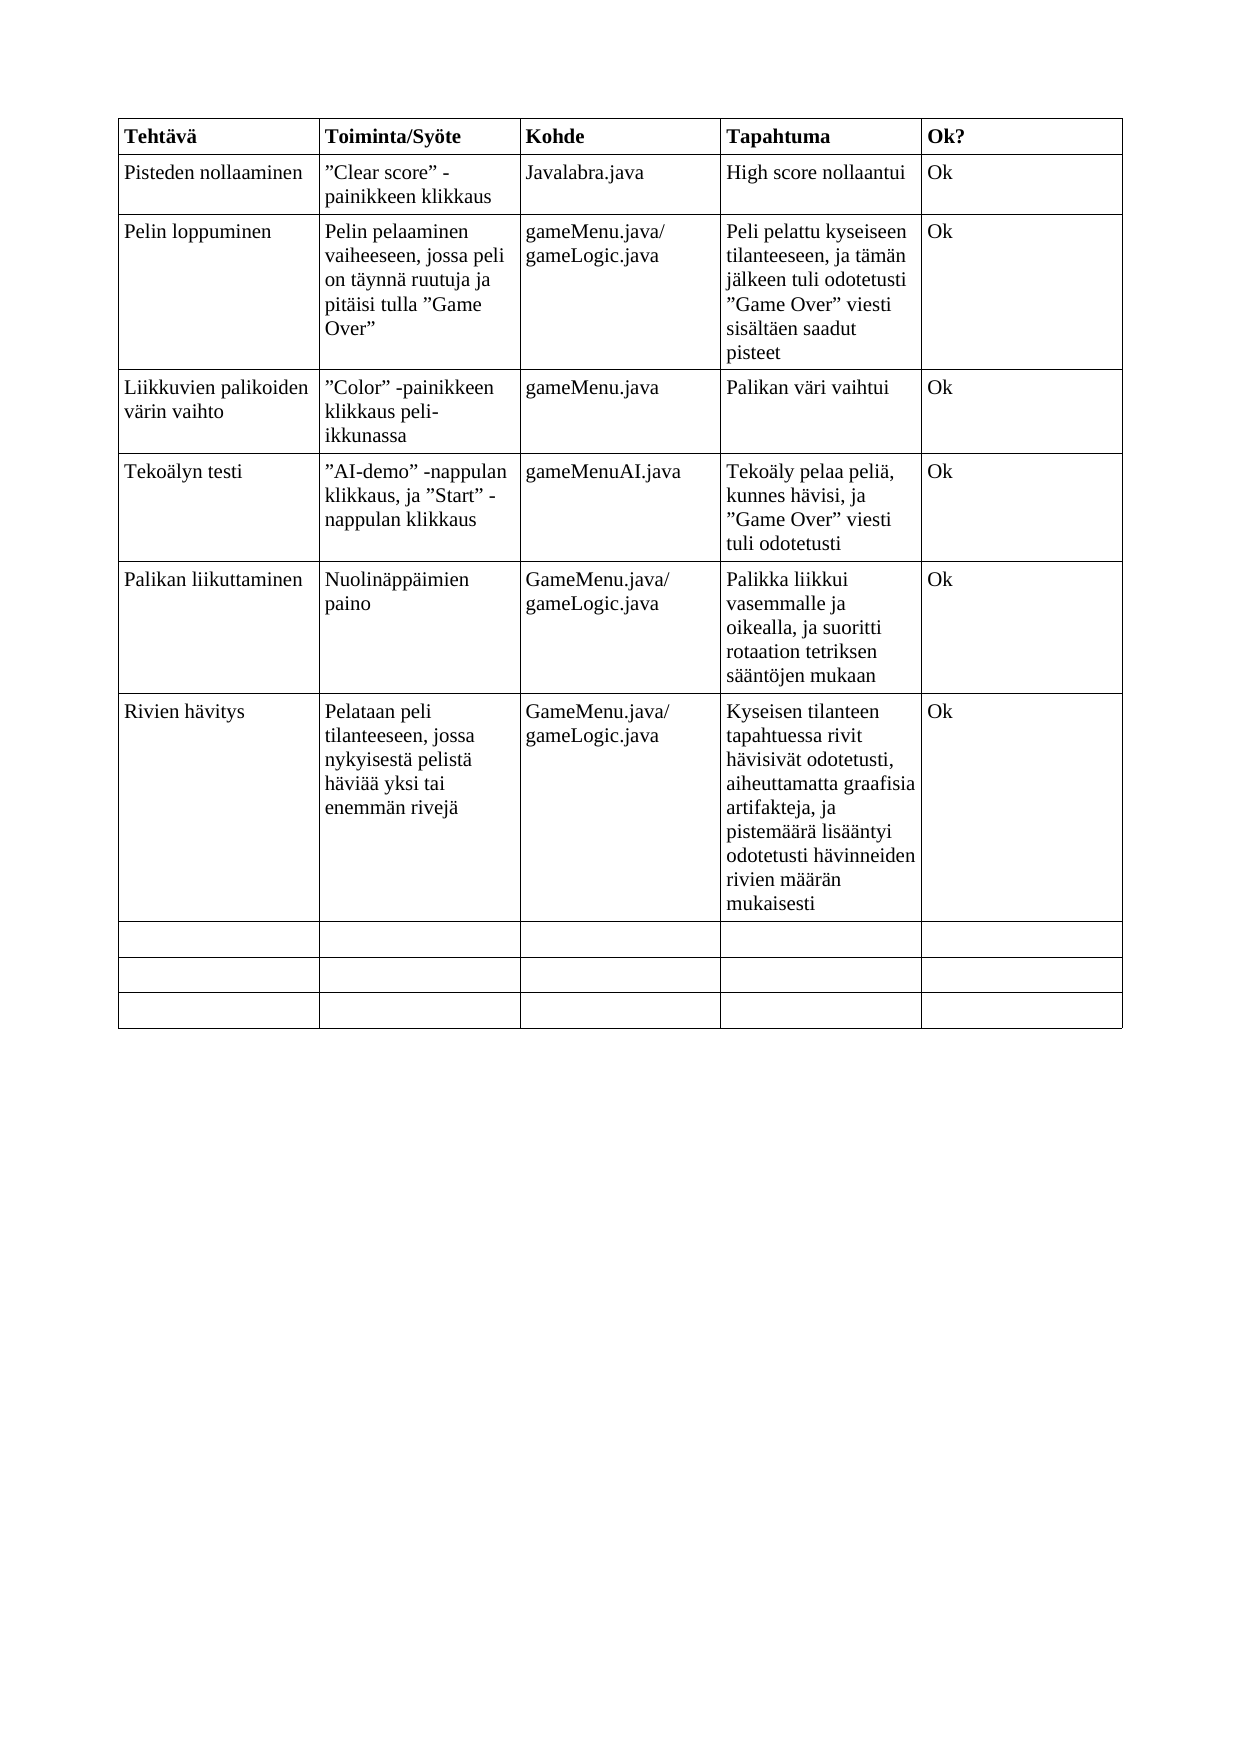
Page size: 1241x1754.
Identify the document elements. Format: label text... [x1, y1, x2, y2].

table_cell Javalabra.java [521, 155, 720, 213]
table_cell Palikka liikkui vasemmalle ja oikealla, ja suoritti rotaation tetriksen sääntöjen mukaan [721, 562, 921, 693]
table_cell [922, 993, 1122, 1028]
table_cell Kyseisen tilanteen tapahtuessa rivit hävisivät odotetusti, aiheuttamatta graafisia artifakteja, ja pistemäärä lisääntyi odotetusti hävinneiden rivien määrän mukaisesti [721, 694, 921, 921]
table_header Tehtävä [119, 119, 319, 154]
table_cell [119, 958, 319, 992]
table_cell [521, 993, 720, 1028]
table_cell [922, 922, 1122, 957]
table_cell Pelin loppuminen [119, 215, 319, 369]
table_cell Pelataan peli tilanteeseen, jossa nykyisestä pelistä häviää yksi tai enemmän rivejä [320, 694, 520, 921]
table_cell Palikan väri vaihtui [721, 370, 921, 453]
table_cell High score nollaantui [721, 155, 921, 213]
table_cell Liikkuvien palikoiden värin vaihto [119, 370, 319, 453]
table_cell Nuolinäppäimien paino [320, 562, 520, 693]
table_cell [320, 993, 520, 1028]
table_cell [521, 922, 720, 957]
table_cell GameMenu.java/gameLogic.java [521, 562, 720, 693]
table_cell Ok [922, 562, 1122, 693]
table_cell Ok [922, 215, 1122, 369]
table_cell [922, 958, 1122, 992]
table_cell gameMenuAI.java [521, 454, 720, 561]
table_cell [721, 958, 921, 992]
table_cell [119, 922, 319, 957]
table_cell [721, 993, 921, 1028]
table_cell ”Clear score” -painikkeen klikkaus [320, 155, 520, 213]
table_cell Ok [922, 454, 1122, 561]
table_cell GameMenu.java/gameLogic.java [521, 694, 720, 921]
table_cell Pisteden nollaaminen [119, 155, 319, 213]
table_cell ”Color” -painikkeen klikkaus peli-ikkunassa [320, 370, 520, 453]
table_header Ok? [922, 119, 1122, 154]
table_cell [119, 993, 319, 1028]
table_cell Ok [922, 694, 1122, 921]
table_cell Peli pelattu kyseiseen tilanteeseen, ja tämän jälkeen tuli odotetusti ”Game Over” viesti sisältäen saadut pisteet [721, 215, 921, 369]
table_cell [320, 922, 520, 957]
table_cell Tekoäly pelaa peliä, kunnes hävisi, ja ”Game Over” viesti tuli odotetusti [721, 454, 921, 561]
table_cell gameMenu.java/gameLogic.java [521, 215, 720, 369]
table_cell Ok [922, 155, 1122, 213]
table_cell Tekoälyn testi [119, 454, 319, 561]
table_cell gameMenu.java [521, 370, 720, 453]
table_cell Pelin pelaaminen vaiheeseen, jossa peli on täynnä ruutuja ja pitäisi tulla ”Game Over” [320, 215, 520, 369]
table_header Kohde [521, 119, 720, 154]
table_header Tapahtuma [721, 119, 921, 154]
table_cell Ok [922, 370, 1122, 453]
table_cell Rivien hävitys [119, 694, 319, 921]
table_cell Palikan liikuttaminen [119, 562, 319, 693]
table_header Toiminta/Syöte [320, 119, 520, 154]
table_cell [521, 958, 720, 992]
table_cell ”AI-demo” -nappulan klikkaus, ja ”Start” -nappulan klikkaus [320, 454, 520, 561]
table_cell [320, 958, 520, 992]
table_cell [721, 922, 921, 957]
